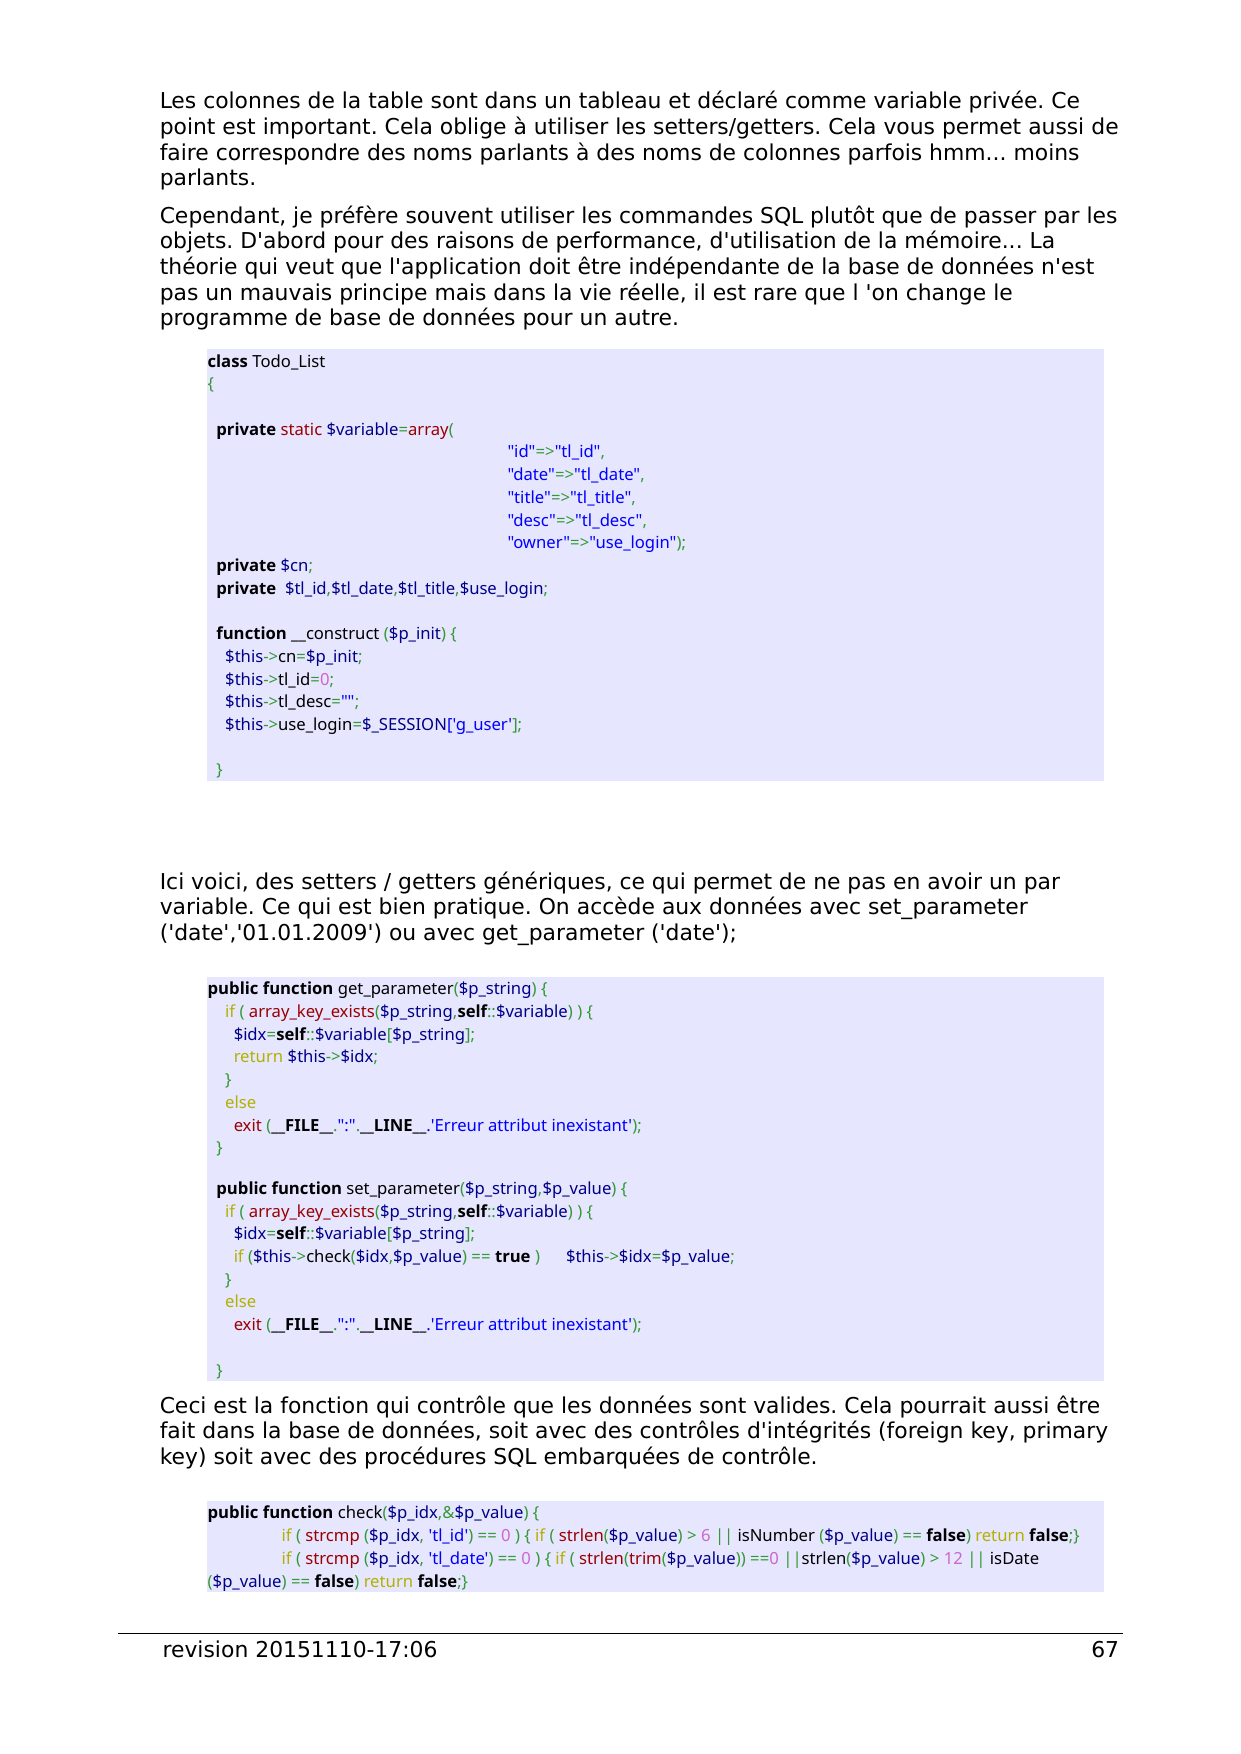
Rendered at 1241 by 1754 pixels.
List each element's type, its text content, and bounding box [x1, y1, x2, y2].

text Ici voici, des setters / getters génériques, ce qui permet de ne pas en avoir un par variable. Ce qui est bien pratique. On accède aux données avec set_parameter ('date','01.01.2009') ou avec get_parameter ('date'); [159, 869, 1123, 945]
text Ceci est la fonction qui contrôle que les données sont valides. Cela pourrait aussi être fait dans la base de données, soit avec des contrôles d'intégrités (foreign key, primary key) soit avec des procédures SQL embarquées de contrôle. [159, 1393, 1123, 1469]
text Cependant, je préfère souvent utiliser les commandes SQL plutôt que de passer par les objets. D'abord pour des raisons de performance, d'utilisation de la mémoire... La théorie qui veut que l'application doit être indépendante de la base de données n'est pas un mauvais principe mais dans la vie réelle, il est rare que l 'on change le programme de base de données pour un autre. [159, 203, 1123, 331]
text public function get_parameter($p_string) { if ( array_key_exists($p_string,self::$variable) ) { $idx=self::$variable[$p_string]; return $this->$idx; } else exit (__FILE__.":".__LINE__.'Erreur attribut inexistant'); } [207, 977, 1104, 1158]
text Les colonnes de la table sont dans un tableau et déclaré comme variable privée. Ce point est important. Cela oblige à utiliser les setters/getters. Cela vous permet aussi de faire correspondre des noms parlants à des noms de colonnes parfois hmm... moins parlants. [159, 88, 1123, 191]
text class Todo_List { private static $variable=array( "id"=>"tl_id", "date"=>"tl_date", "title"=>"tl_title", "desc"=>"tl_desc", "owner"=>"use_login"); private $cn; private $tl_id,$tl_date,$tl_title,$use_login; function __construct ($p_init) { $this->cn=$p_init; $this->tl_id=0; $this->tl_desc=""; $this->use_login=$_SESSION['g_user']; } [207, 349, 1104, 781]
text public function check($p_idx,&$p_value) { if ( strcmp ($p_idx, 'tl_id') == 0 ) { if ( strlen($p_value) > 6 || isNumber ($p_value) == false) return false;} if ( strcmp ($p_idx, 'tl_date') == 0 ) { if ( strlen(trim($p_value)) ==0 ||strlen($p_value) > 12 || isDate ($p_value) == false) return false;} [207, 1501, 1104, 1592]
text public function set_parameter($p_string,$p_value) { if ( array_key_exists($p_string,self::$variable) ) { $idx=self::$variable[$p_string]; if ($this->check($idx,$p_value) == true ) $this->$idx=$p_value; } else exit (__FILE__.":".__LINE__.'Erreur attribut inexistant'); } [207, 1177, 1104, 1381]
